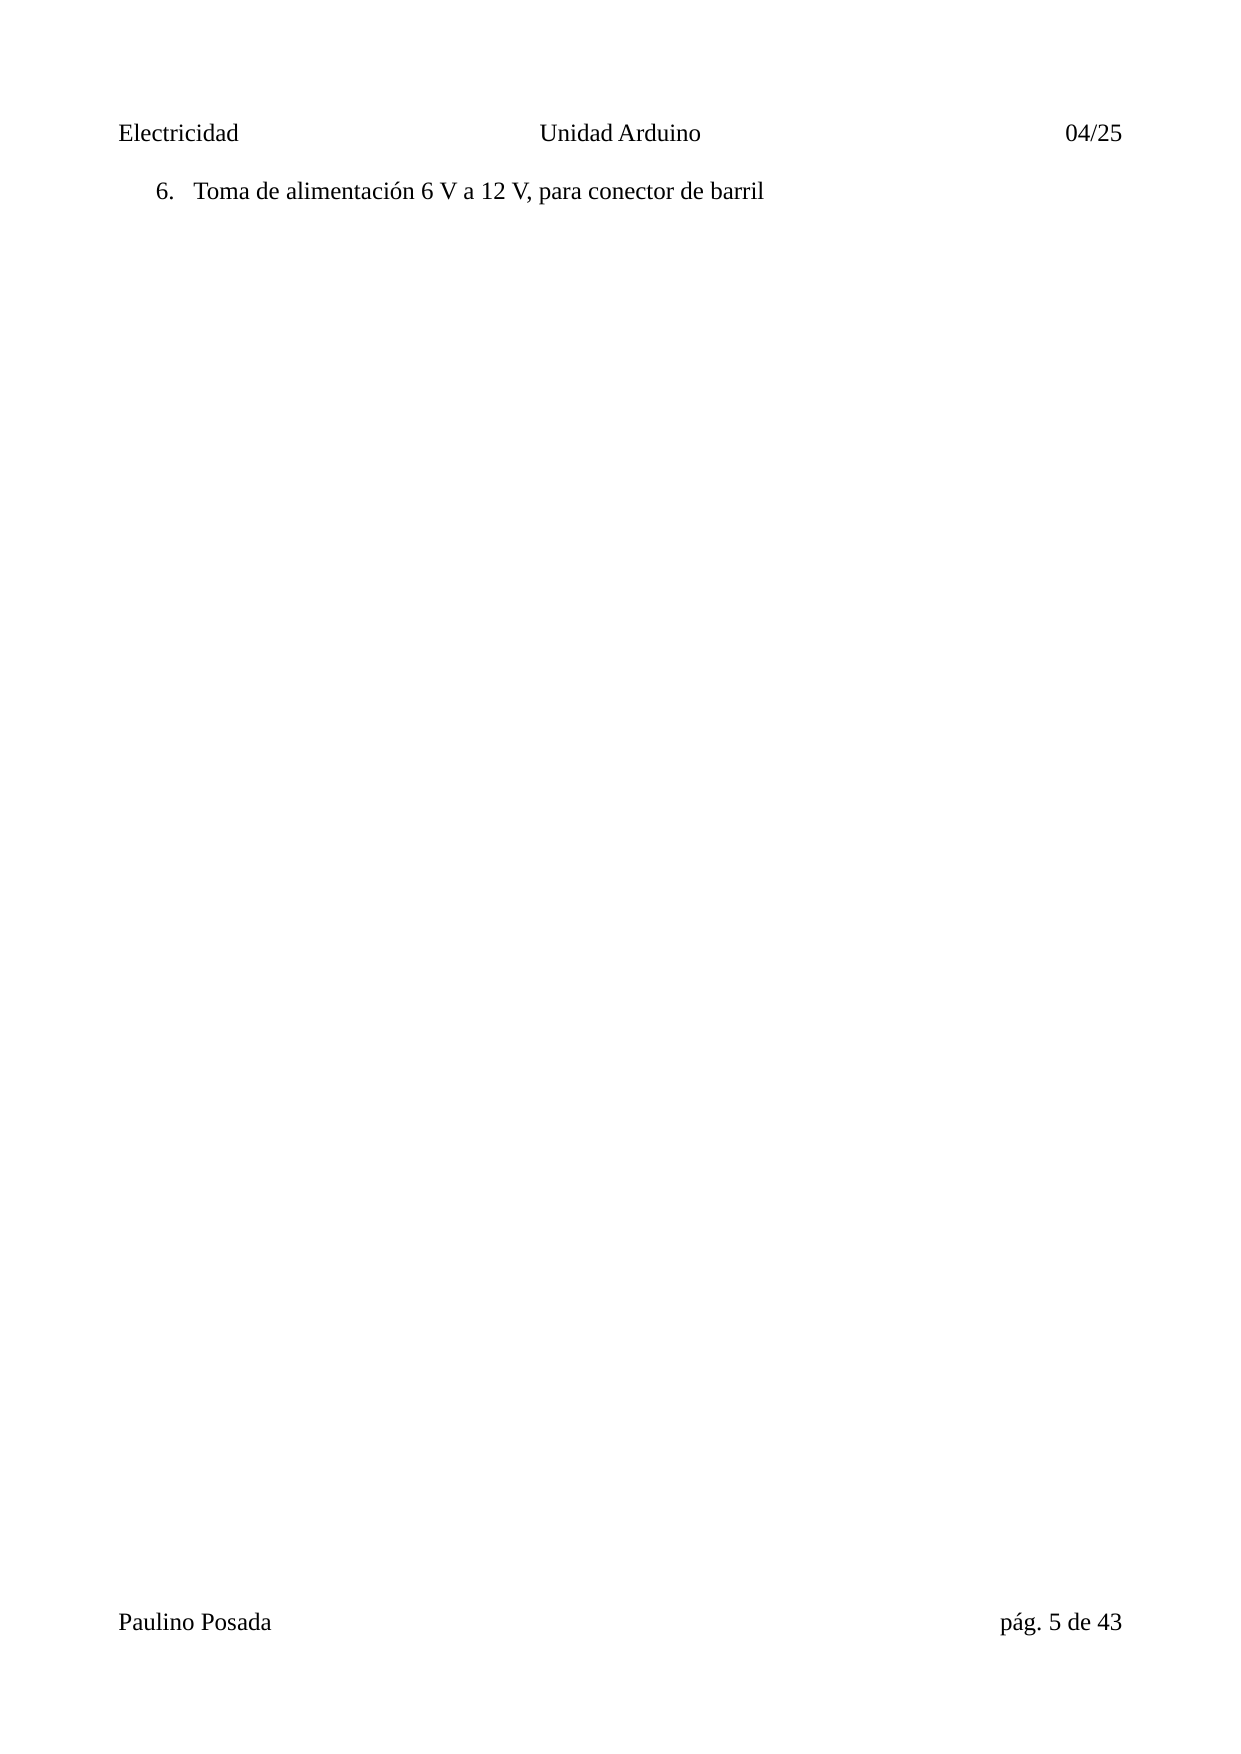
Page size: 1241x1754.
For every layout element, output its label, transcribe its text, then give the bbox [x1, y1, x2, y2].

list Toma de alimentación 6 V a 12 V, para conector de barril [156, 176, 1122, 205]
